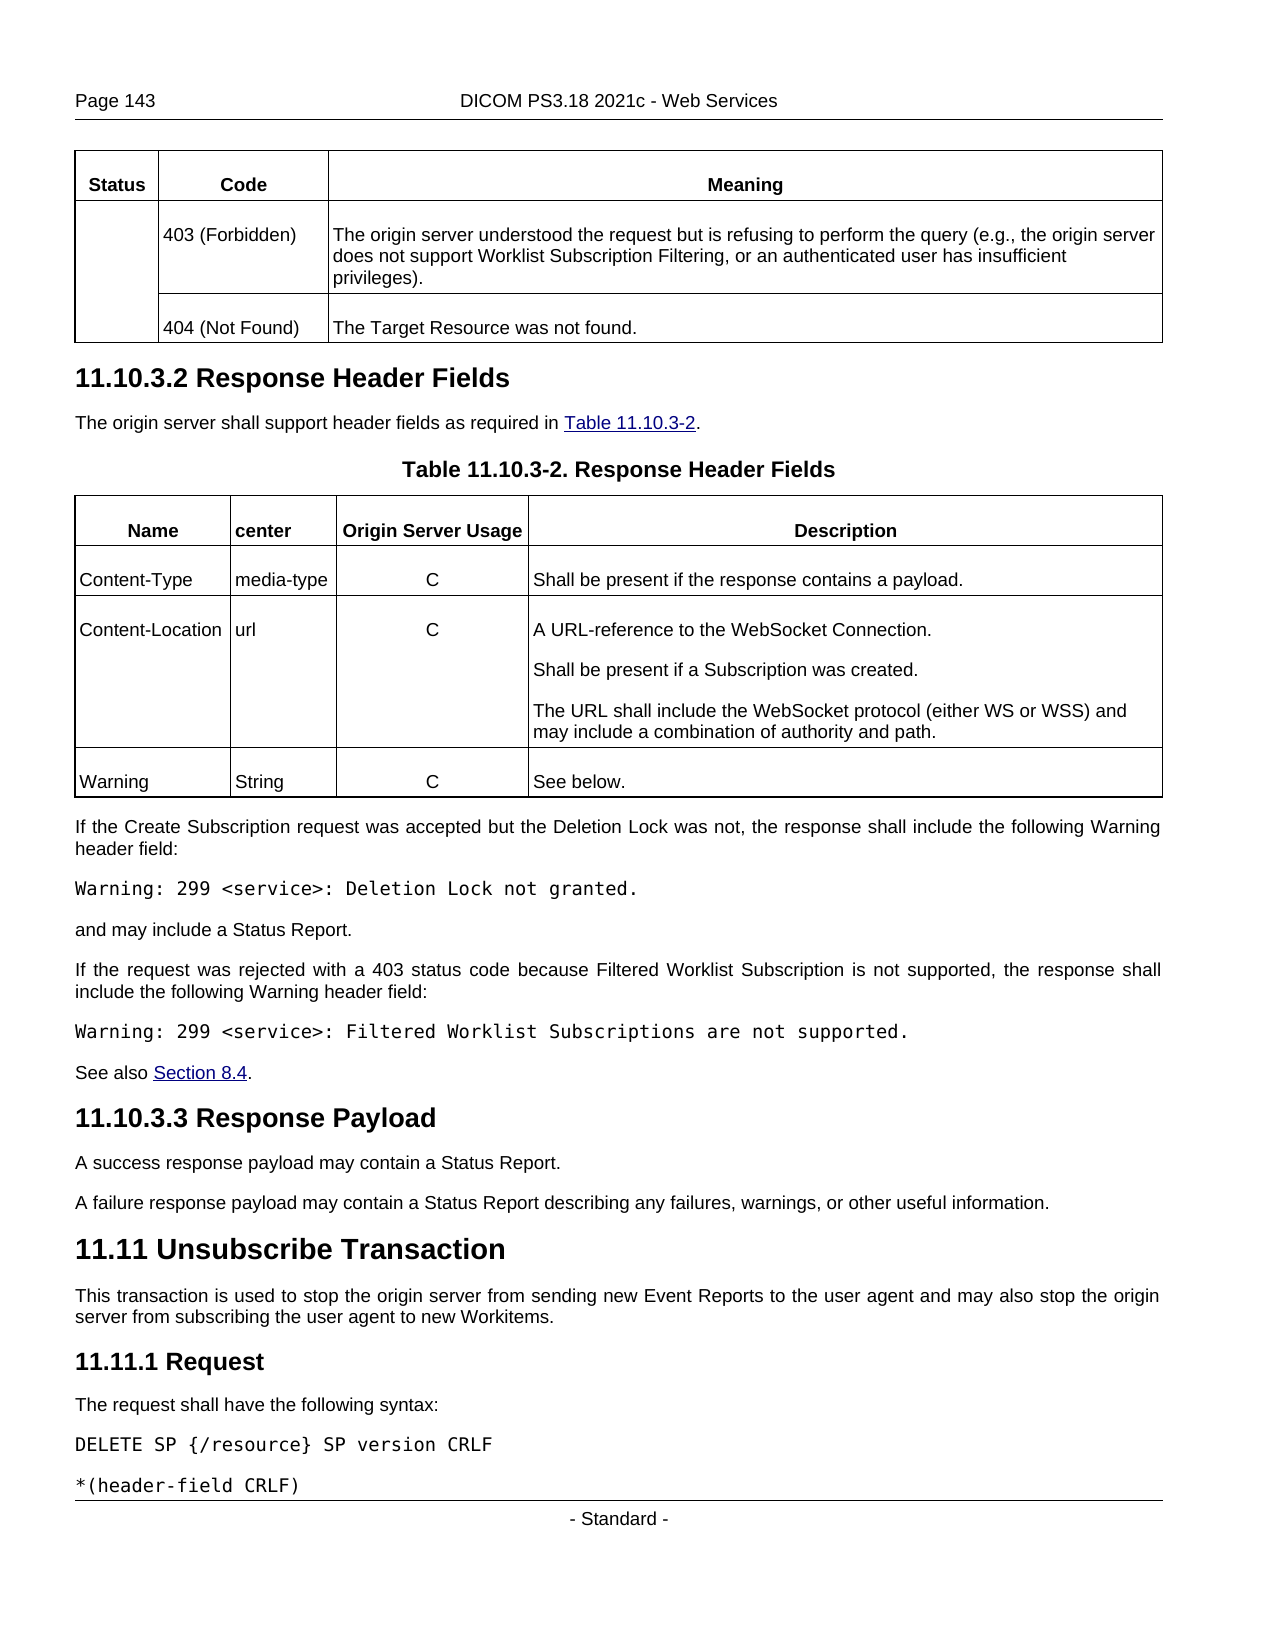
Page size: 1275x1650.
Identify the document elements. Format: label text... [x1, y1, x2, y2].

table_cell media-type [231, 546, 336, 595]
text This transaction is used to stop the origin server from sending new Event Reports to the user agent and may also stop the origin server from subscribing the user agent to new Workitems. [75, 1285, 1162, 1328]
table_cell String [231, 748, 336, 796]
table_cell The origin server understood the request but is refusing to perform the query (e.g., the origin server does not support Worklist Subscription Filtering, or an authenticated user has insufficient privileges). [329, 201, 1162, 292]
text Warning: 299 <service>: Deletion Lock not granted. [75, 878, 1162, 900]
table_cell 404 (Not Found) [159, 294, 328, 342]
table_cell Warning [76, 748, 230, 796]
text 11.10.3.2 Response Header Fields [75, 362, 1162, 393]
text DELETE SP {/resource} SP version CRLF [75, 1434, 1162, 1456]
table_cell The Target Resource was not found. [329, 294, 1162, 342]
text The request shall have the following syntax: [75, 1394, 1162, 1416]
table_cell [76, 201, 158, 342]
text and may include a Status Report. [75, 919, 1162, 940]
table_cell C [337, 748, 528, 796]
text If the request was rejected with a 403 status code because Filtered Worklist Subscription is not supported, the response shall include the following Warning header field: [75, 959, 1162, 1002]
table_cell See below. [529, 748, 1162, 796]
text 11.10.3.3 Response Payload [75, 1102, 1162, 1133]
text A success response payload may contain a Status Report. [75, 1152, 1162, 1173]
text 11.11 Unsubscribe Transaction [75, 1232, 1162, 1266]
table_cell C [337, 546, 528, 595]
table_header Status [76, 151, 158, 200]
table_header Name [76, 496, 230, 545]
text A failure response payload may contain a Status Report describing any failures, warnings, or other useful information. [75, 1192, 1162, 1214]
text If the Create Subscription request was accepted but the Deletion Lock was not, the response shall include the following Warning header field: [75, 816, 1162, 859]
table_cell A URL-reference to the WebSocket Connection. Shall be present if a Subscription was created. The URL shall include the WebSocket protocol (either WS or WSS) and may include a combination of authority and path. [529, 596, 1162, 747]
table_cell url [231, 596, 336, 747]
table_cell Shall be present if the response contains a payload. [529, 546, 1162, 595]
text Warning: 299 <service>: Filtered Worklist Subscriptions are not supported. [75, 1021, 1162, 1043]
table_header Meaning [329, 151, 1162, 200]
table_cell 403 (Forbidden) [159, 201, 328, 292]
text 11.11.1 Request [75, 1347, 1162, 1375]
text Table 11.10.3-2. Response Header Fields [75, 456, 1162, 482]
table_header Description [529, 496, 1162, 545]
table_cell Content-Location [76, 596, 230, 747]
table_header Origin Server Usage [337, 496, 528, 545]
text The origin server shall support header fields as required in Table 11.10.3-2. [75, 412, 1162, 433]
table_cell C [337, 596, 528, 747]
text See also Section 8.4. [75, 1061, 1162, 1083]
table_cell Content-Type [76, 546, 230, 595]
text *(header-field CRLF) [75, 1475, 1162, 1497]
table_header Code [159, 151, 328, 200]
table_header center [231, 496, 336, 545]
